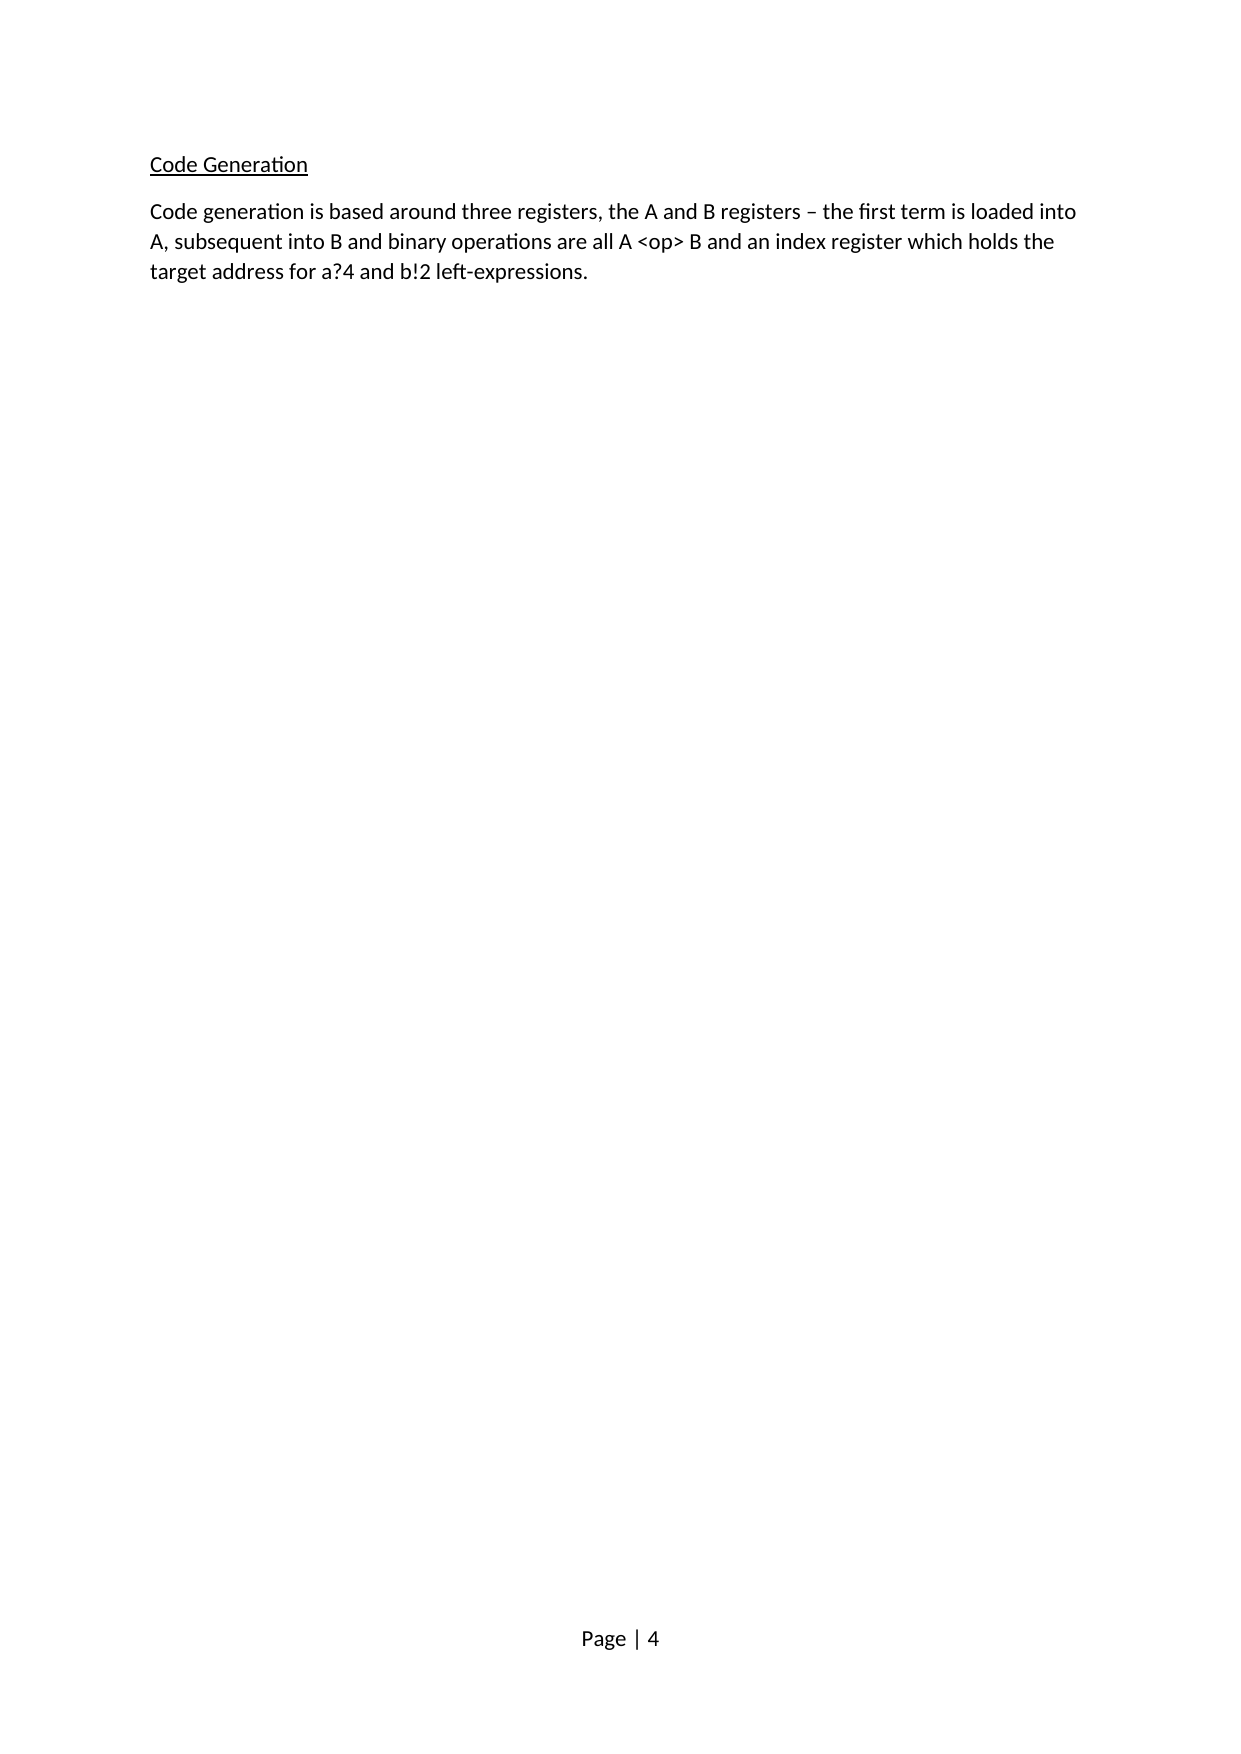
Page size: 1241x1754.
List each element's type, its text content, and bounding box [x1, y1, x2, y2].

text Code generation is based around three registers, the A and B registers – the first term is loaded into A, subsequent into B and binary operations are all A <op> B and an index register which holds the target address for a?4 and b!2 left-expressions. [150, 197, 1090, 285]
text Code Generation [150, 150, 1090, 178]
